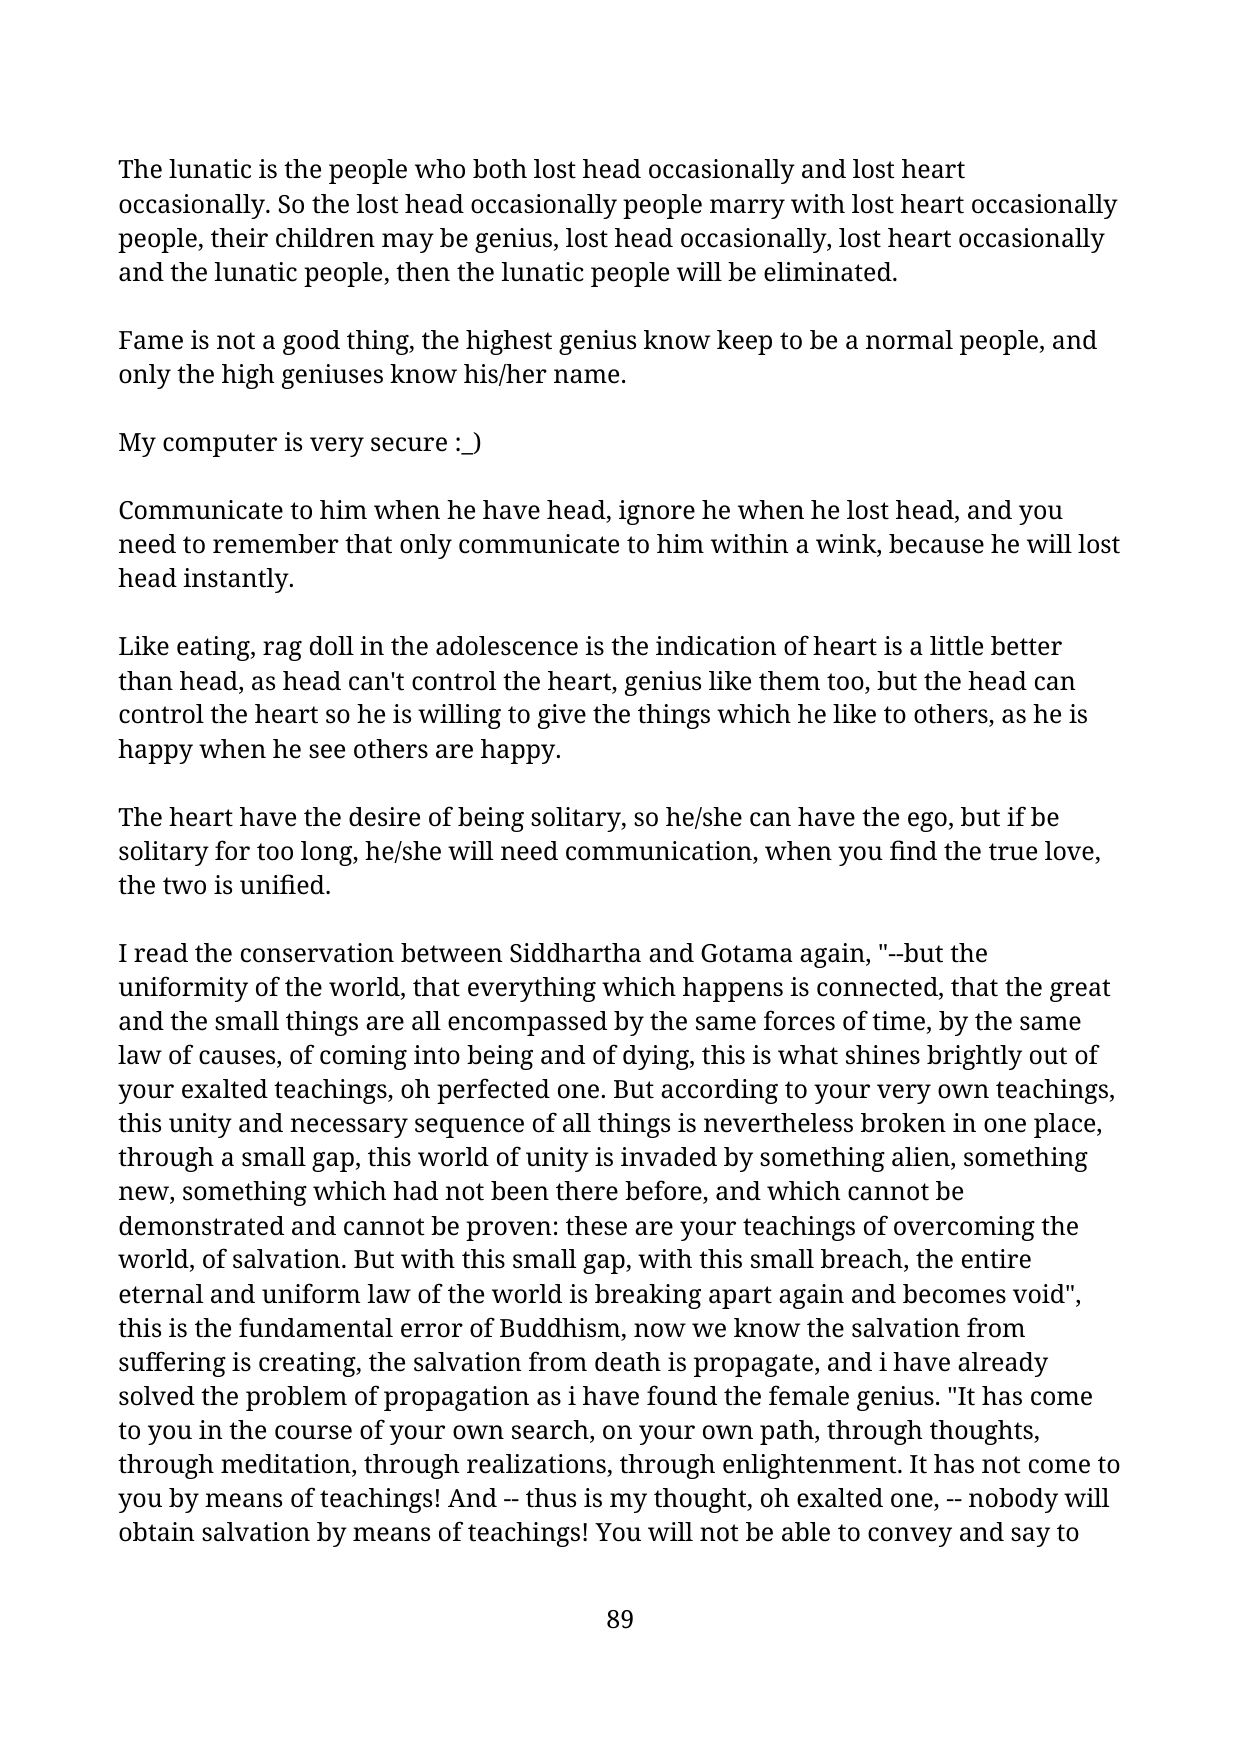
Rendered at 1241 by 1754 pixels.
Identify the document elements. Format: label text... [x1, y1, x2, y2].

text Communicate to him when he have head, ignore he when he lost head, and you need to remember that only communicate to him within a wink, because he will lost head instantly. [118, 493, 1122, 595]
text My computer is very secure :_) [118, 425, 1122, 459]
text I read the conservation between Siddhartha and Gotama again, "--but the uniformity of the world, that everything which happens is connected, that the great and the small things are all encompassed by the same forces of time, by the same law of causes, of coming into being and of dying, this is what shines brightly out of your exalted teachings, oh perfected one. But according to your very own teachings, this unity and necessary sequence of all things is nevertheless broken in one place, through a small gap, this world of unity is invaded by something alien, something new, something which had not been there before, and which cannot be demonstrated and cannot be proven: these are your teachings of overcoming the world, of salvation. But with this small gap, with this small breach, the entire eternal and uniform law of the world is breaking apart again and becomes void", this is the fundamental error of Buddhism, now we know the salvation from suffering is creating, the salvation from death is propagate, and i have already solved the problem of propagation as i have found the female genius. "It has come to you in the course of your own search, on your own path, through thoughts, through meditation, through realizations, through enlightenment. It has not come to you by means of teachings! And -- thus is my thought, oh exalted one, -- nobody will obtain salvation by means of teachings! You will not be able to convey and say to [118, 936, 1122, 1549]
text Fame is not a good thing, the highest genius know keep to be a normal people, and only the high geniuses know his/her name. [118, 322, 1122, 391]
text The lunatic is the people who both lost head occasionally and lost heart occasionally. So the lost head occasionally people marry with lost heart occasionally people, their children may be genius, lost head occasionally, lost heart occasionally and the lunatic people, then the lunatic people will be eliminated. [118, 152, 1122, 288]
text The heart have the desire of being solitary, so he/she can have the ego, but if be solitary for too long, he/she will need communication, when you find the true love, the two is unified. [118, 799, 1122, 902]
text Like eating, rag doll in the adolescence is the indication of heart is a little better than head, as head can't control the heart, genius like them too, but the head can control the heart so he is willing to give the things which he like to others, as he is happy when he see others are happy. [118, 629, 1122, 765]
